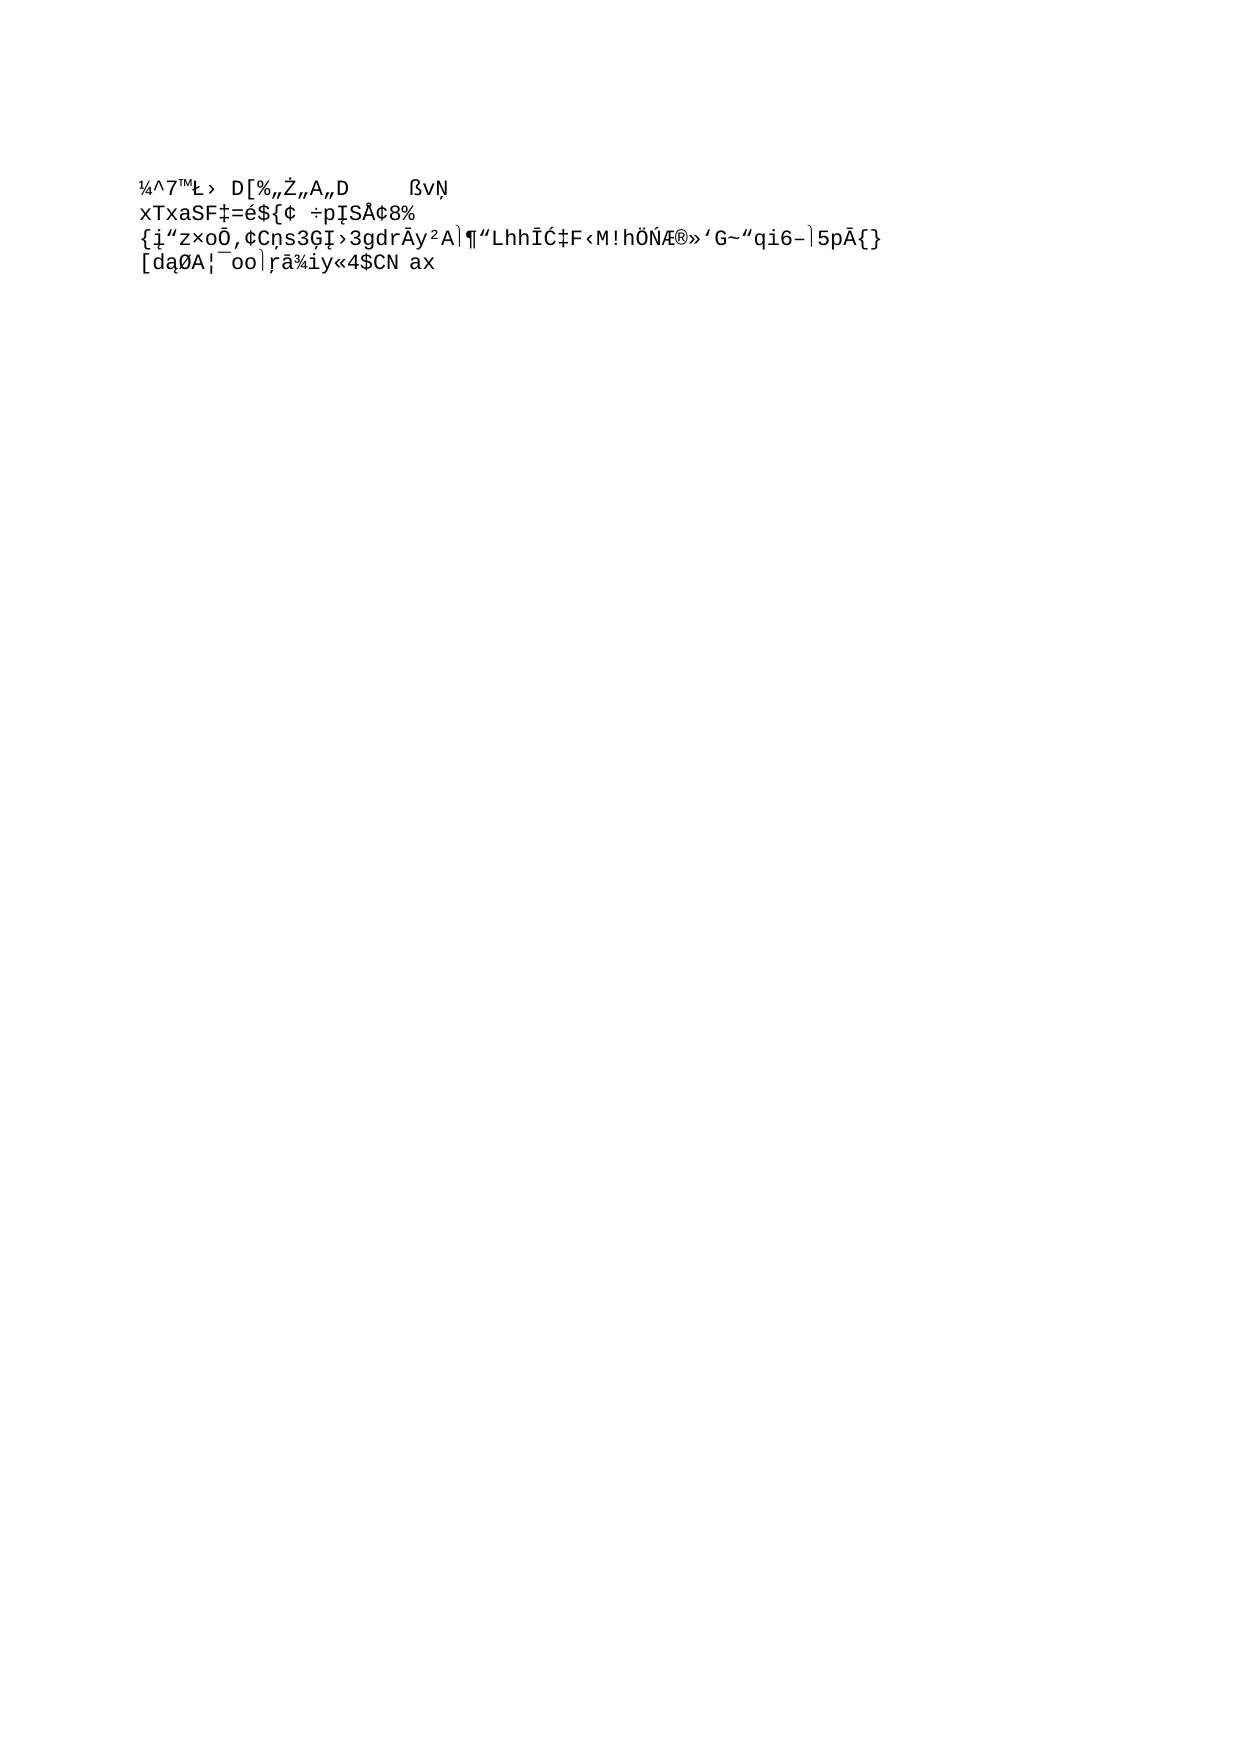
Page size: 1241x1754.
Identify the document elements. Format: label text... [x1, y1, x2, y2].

text xTxaSF‡=é${¢ ÷pĮSÅ¢8% [139, 202, 1101, 227]
text {į“­z×oŌ‚¢Cņs3ĢĮ›3gdrĀy²A¶“LhhĪĆ‡F‹M!hÖŃÆ®»‘G~“qi6–5pĀ{}[dąØA¦¯ooŗā¾iy«4$CN ax [139, 227, 1101, 276]
text ¼^7™Ł› D[%„Ż„A„D ßvŅ [139, 177, 1101, 202]
